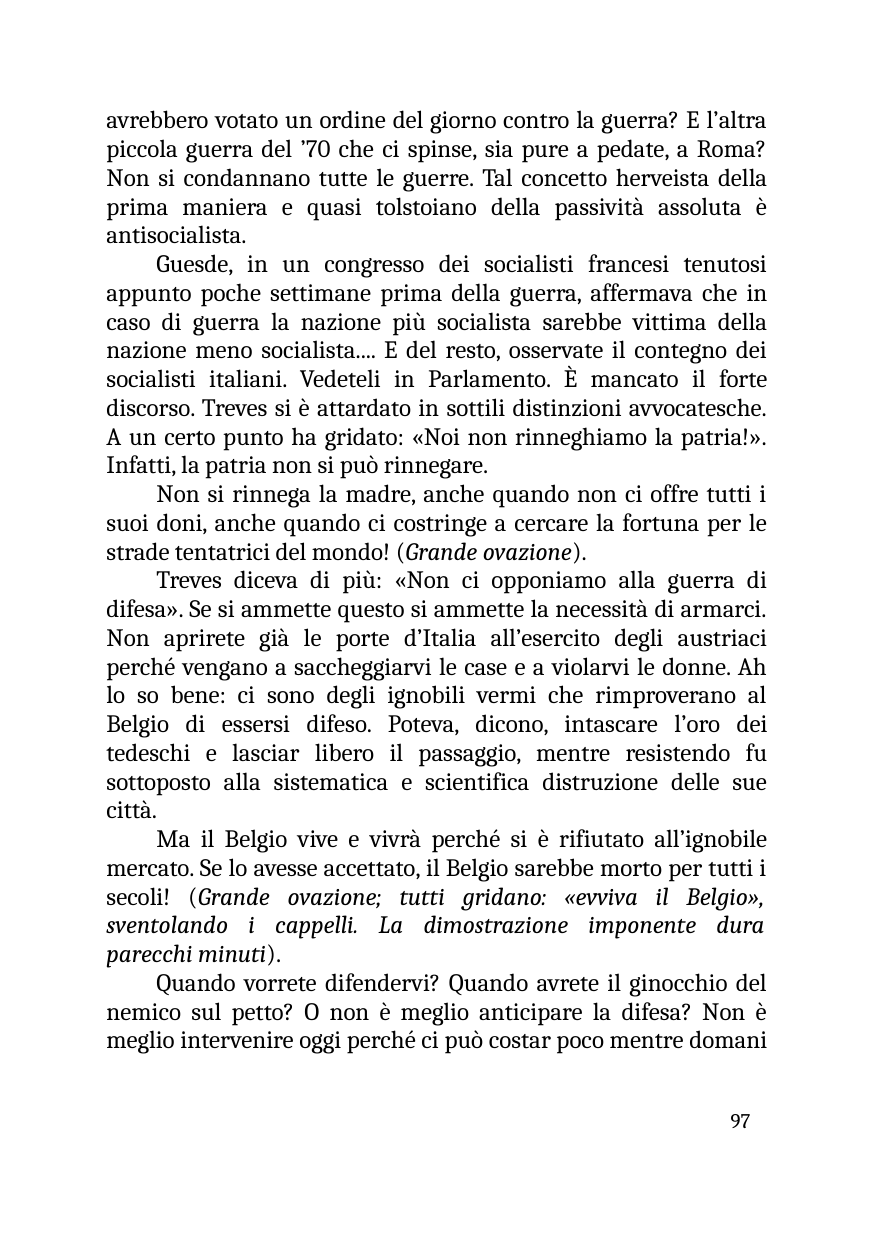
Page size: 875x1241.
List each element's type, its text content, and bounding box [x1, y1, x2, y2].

text Non si rinnega la madre, anche quando non ci offre tutti i suoi doni, anche quando ci costringe a cercare la fortuna per le strade tentatrici del mondo! (Grande ovazione). [106, 480, 768, 566]
text Guesde, in un congresso dei socialisti francesi tenutosi appunto poche settimane prima della guerra, affermava che in caso di guerra la nazione più socialista sarebbe vittima della nazione meno socialista.... E del resto, osservate il contegno dei socialisti italiani. Vedeteli in Parlamento. È mancato il forte discorso. Treves si è attardato in sottili distinzioni avvocatesche. A un certo punto ha gridato: «Noi non rinneghiamo la patria!». Infatti, la patria non si può rinnegare. [106, 250, 768, 480]
text Quando vorrete difendervi? Quando avrete il ginocchio del nemico sul petto? O non è meglio anticipare la difesa? Non è meglio intervenire oggi perché ci può costar poco mentre domani [106, 969, 768, 1055]
text Treves diceva di più: «Non ci opponiamo alla guerra di difesa». Se si ammette questo si ammette la necessità di armarci. Non aprirete già le porte d’Italia all’esercito degli austriaci perché vengano a saccheggiarvi le case e a violarvi le donne. Ah lo so bene: ci sono degli ignobili vermi che rimproverano al Belgio di essersi difeso. Poteva, dicono, intascare l’oro dei tedeschi e lasciar libero il passaggio, mentre resistendo fu sottoposto alla sistematica e scientifica distruzione delle sue città. [106, 566, 768, 825]
text Ma il Belgio vive e vivrà perché si è rifiutato all’ignobile mercato. Se lo avesse accettato, il Belgio sarebbe morto per tutti i secoli! (Grande ovazione; tutti gridano: «evviva il Belgio», sventolando i cappelli. La dimostrazione imponente dura parecchi minuti). [106, 825, 768, 969]
text avrebbero votato un ordine del giorno contro la guerra? E l’altra piccola guerra del ’70 che ci spinse, sia pure a pedate, a Roma? Non si condannano tutte le guerre. Tal concetto herveista della prima maniera e quasi tolstoiano della passività assoluta è antisocialista. [106, 106, 768, 250]
